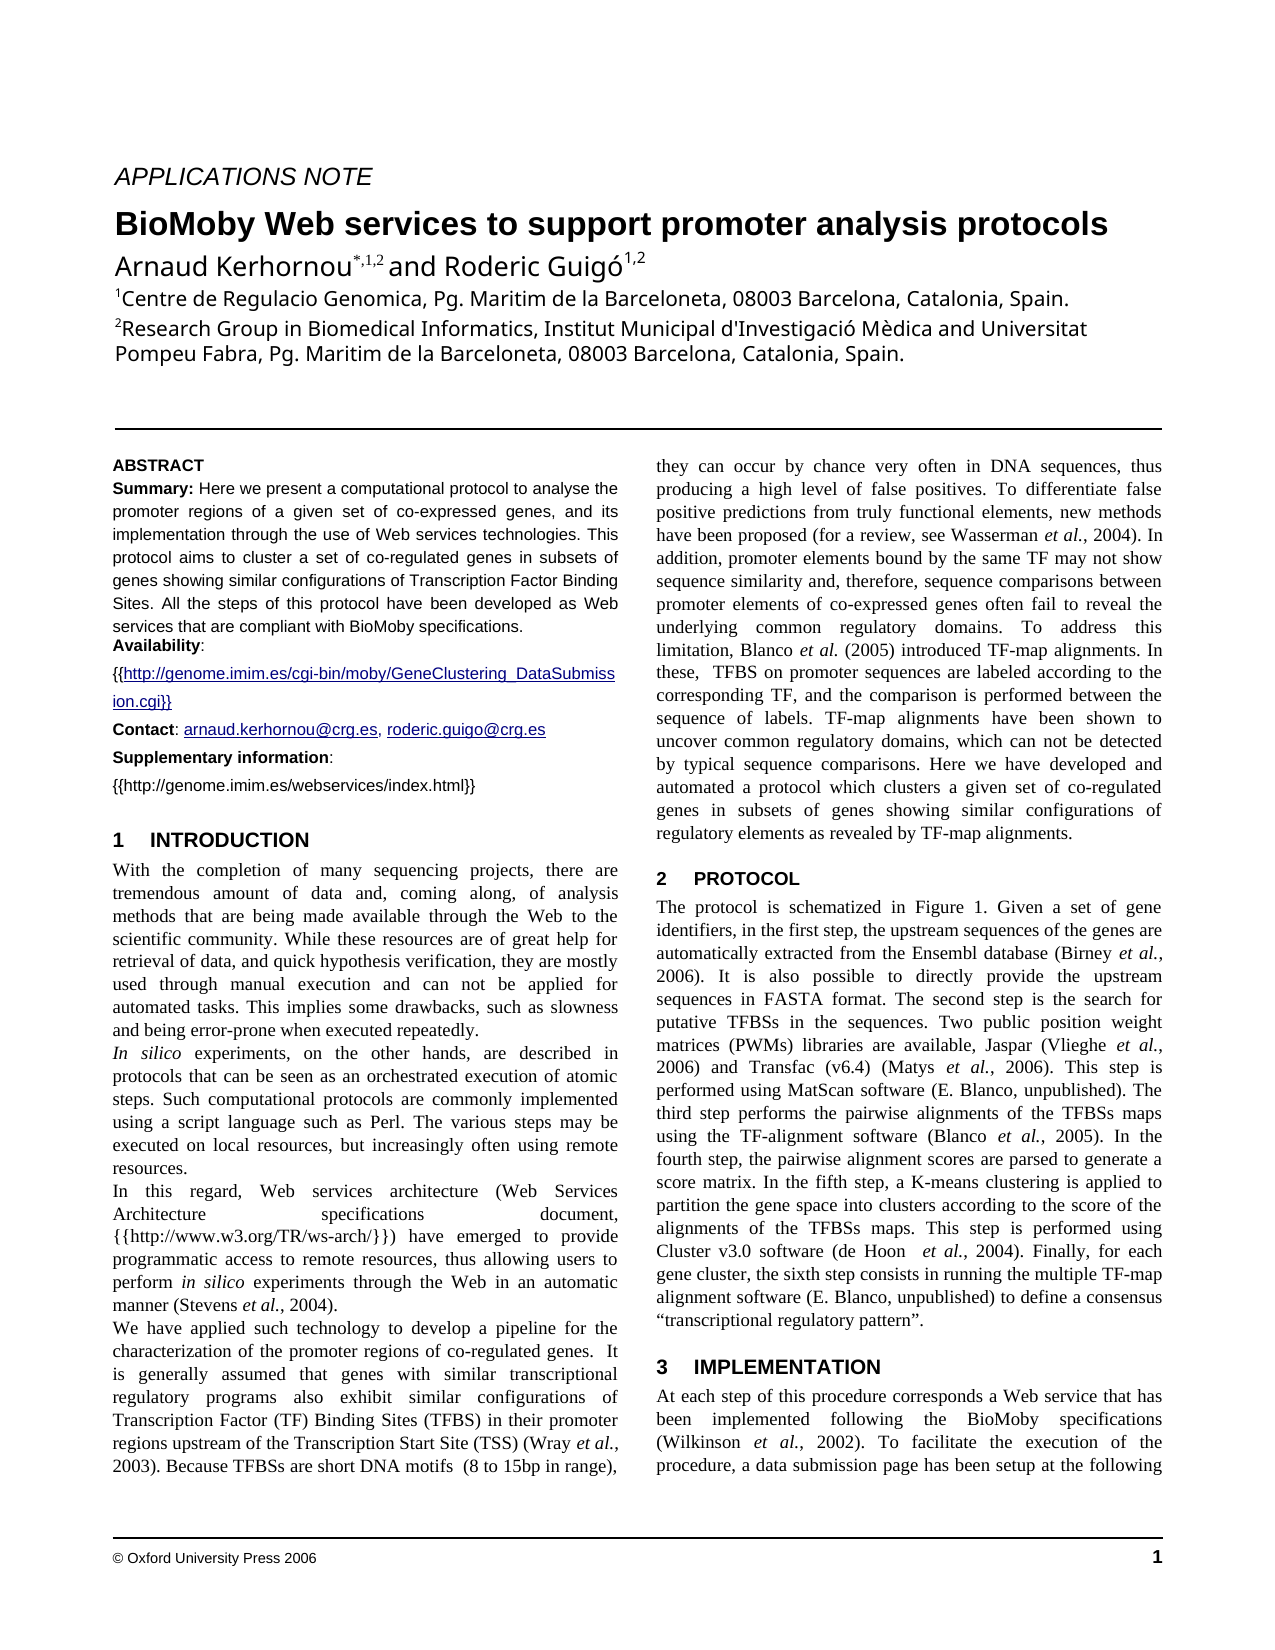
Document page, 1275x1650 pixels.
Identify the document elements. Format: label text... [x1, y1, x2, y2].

text Summary: Here we present a computational protocol to analyse the promoter regions of a given set of co-expressed genes, and its implementation through the use of Web services technologies. This protocol aims to cluster a set of co-regulated genes in subsets of genes showing similar configurations of Transcription Factor Binding Sites. All the steps of this protocol have been developed as Web services that are compliant with BioMoby specifications. [112, 476, 619, 637]
text Contact: arnaud.kerhornou@crg.es, roderic.guigo@crg.es [112, 720, 619, 739]
subtitle PROTOCOL [656, 867, 1163, 890]
subtitle IMPLEMENTATION [656, 1354, 1163, 1379]
subtitle introduction [112, 828, 619, 853]
text Availability: {{http://genome.imim.es/cgi-bin/moby/GeneClustering_DataSubmission.cgi}} [112, 637, 619, 711]
text At each step of this procedure corresponds a Web service that has been implemented following the BioMoby specifications (Wilkinson et al., 2002). To facilitate the execution of the procedure, a data submission page has been setup at the following [656, 1384, 1163, 1476]
text We have applied such technology to develop a pipeline for the characterization of the promoter regions of co-regulated genes. It is generally assumed that genes with similar transcriptional regulatory programs also exhibit similar configurations of Transcription Factor (TF) Binding Sites (TFBS) in their promoter regions upstream of the Transcription Start Site (TSS) (Wray et al., 2003). Because TFBSs are short DNA motifs (8 to 15bp in range), [112, 1316, 619, 1477]
text In this regard, Web services architecture (Web Services Architecture specifications document, {{http://www.w3.org/TR/ws-arch/}}) have emerged to provide programmatic access to remote resources, thus allowing users to perform in silico experiments through the Web in an automatic manner (Stevens et al., 2004). [112, 1179, 619, 1316]
table_header APPLICATIONS NOTE BioMoby Web services to support promoter analysis protocols Arnaud Kerhornou*,1,2 and Roderic Guigó1,2 1Centre de Regulacio Genomica, Pg. Maritim de la Barceloneta, 08003 Barcelona, Catalonia, Spain. 2Research Group in Biomedical Informatics, Institut Municipal d'Investigació Mèdica and Universitat Pompeu Fabra, Pg. Maritim de la Barceloneta, 08003 Barcelona, Catalonia, Spain. [115, 146, 1162, 428]
text Supplementary information: {{http://genome.imim.es/webservices/index.html}} [112, 748, 619, 795]
text With the completion of many sequencing projects, there are tremendous amount of data and, coming along, of analysis methods that are being made available through the Web to the scientific community. While these resources are of great help for retrieval of data, and quick hypothesis verification, they are mostly used through manual execution and can not be applied for automated tasks. This implies some drawbacks, such as slowness and being error-prone when executed repeatedly. [112, 858, 619, 1041]
text In silico experiments, on the other hands, are described in protocols that can be seen as an orchestrated execution of atomic steps. Such computational protocols are commonly implemented using a script language such as Perl. The various steps may be executed on local resources, but increasingly often using remote resources. [112, 1041, 619, 1179]
text The protocol is schematized in Figure 1. Given a set of gene identifiers, in the first step, the upstream sequences of the genes are automatically extracted from the Ensembl database (Birney et al., 2006). It is also possible to directly provide the upstream sequences in FASTA format. The second step is the search for putative TFBSs in the sequences. Two public position weight matrices (PWMs) libraries are available, Jaspar (Vlieghe et al., 2006) and Transfac (v6.4) (Matys et al., 2006). This step is performed using MatScan software (E. Blanco, unpublished). The third step performs the pairwise alignments of the TFBSs maps using the TF-alignment software (Blanco et al., 2005). In the fourth step, the pairwise alignment scores are parsed to generate a score matrix. In the fifth step, a K-means clustering is applied to partition the gene space into clusters according to the score of the alignments of the TFBSs maps. This step is performed using Cluster v3.0 software (de Hoon et al., 2004). Finally, for each gene cluster, the sixth step consists in running the multiple TF-map alignment software (E. Blanco, unpublished) to define a consensus “transcriptional regulatory pattern”. [656, 895, 1163, 1331]
text they can occur by chance very often in DNA sequences, thus producing a high level of false positives. To differentiate false positive predictions from truly functional elements, new methods have been proposed (for a review, see Wasserman et al., 2004). In addition, promoter elements bound by the same TF may not show sequence similarity and, therefore, sequence comparisons between promoter elements of co-expressed genes often fail to reveal the underlying common regulatory domains. To address this limitation, Blanco et al. (2005) introduced TF-map alignments. In these, TFBS on promoter sequences are labeled according to the corresponding TF, and the comparison is performed between the sequence of labels. TF-map alignments have been shown to uncover common regulatory domains, which can not be detected by typical sequence comparisons. Here we have developed and automated a protocol which clusters a given set of co-regulated genes in subsets of genes showing similar configurations of regulatory elements as revealed by TF-map alignments. [656, 454, 1163, 844]
text abstract [112, 454, 619, 475]
